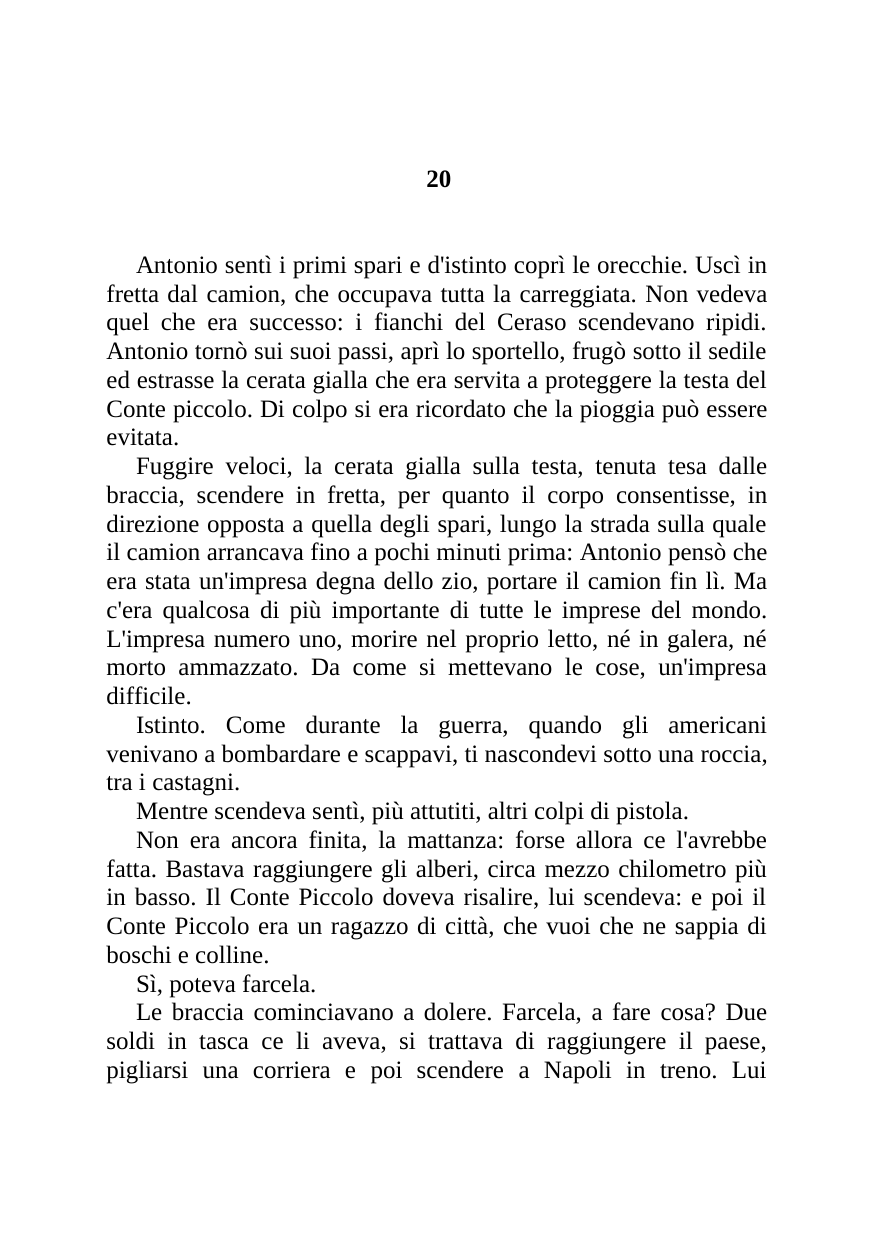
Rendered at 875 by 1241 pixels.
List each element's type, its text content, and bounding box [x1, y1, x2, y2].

text Fuggire veloci, la cerata gialla sulla testa, tenuta tesa dalle braccia, scendere in fretta, per quanto il corpo consentisse, in direzione opposta a quella degli spari, lungo la strada sulla quale il camion arrancava fino a pochi minuti prima: Antonio pensò che era stata un'impresa degna dello zio, portare il camion fin lì. Ma c'era qualcosa di più importante di tutte le imprese del mondo. L'impresa numero uno, morire nel proprio letto, né in galera, né morto ammazzato. Da come si mettevano le cose, un'impresa difficile. [106, 451, 768, 710]
text Sì, poteva farcela. [106, 969, 768, 997]
text Antonio sentì i primi spari e d'istinto coprì le orecchie. Uscì in fretta dal camion, che occupava tutta la carreggiata. Non vedeva quel che era successo: i fianchi del Ceraso scendevano ripidi. Antonio tornò sui suoi passi, aprì lo sportello, frugò sotto il sedile ed estrasse la cerata gialla che era servita a proteggere la testa del Conte piccolo. Di colpo si era ricordato che la pioggia può essere evitata. [106, 250, 768, 451]
text Mentre scendeva sentì, più attutiti, altri colpi di pistola. [106, 796, 768, 825]
text Non era ancora finita, la mattanza: forse allora ce l'avrebbe fatta. Bastava raggiungere gli alberi, circa mezzo chilometro più in basso. Il Conte Piccolo doveva risalire, lui scendeva: e poi il Conte Piccolo era un ragazzo di città, che vuoi che ne sappia di boschi e colline. [106, 825, 768, 969]
text Le braccia cominciavano a dolere. Farcela, a fare cosa? Due soldi in tasca ce li aveva, si trattava di raggiungere il paese, pigliarsi una corriera e poi scendere a Napoli in treno. Lui [106, 997, 768, 1084]
text 20 [120, 164, 757, 192]
text Istinto. Come durante la guerra, quando gli americani venivano a bombardare e scappavi, ti nascondevi sotto una roccia, tra i castagni. [106, 710, 768, 796]
